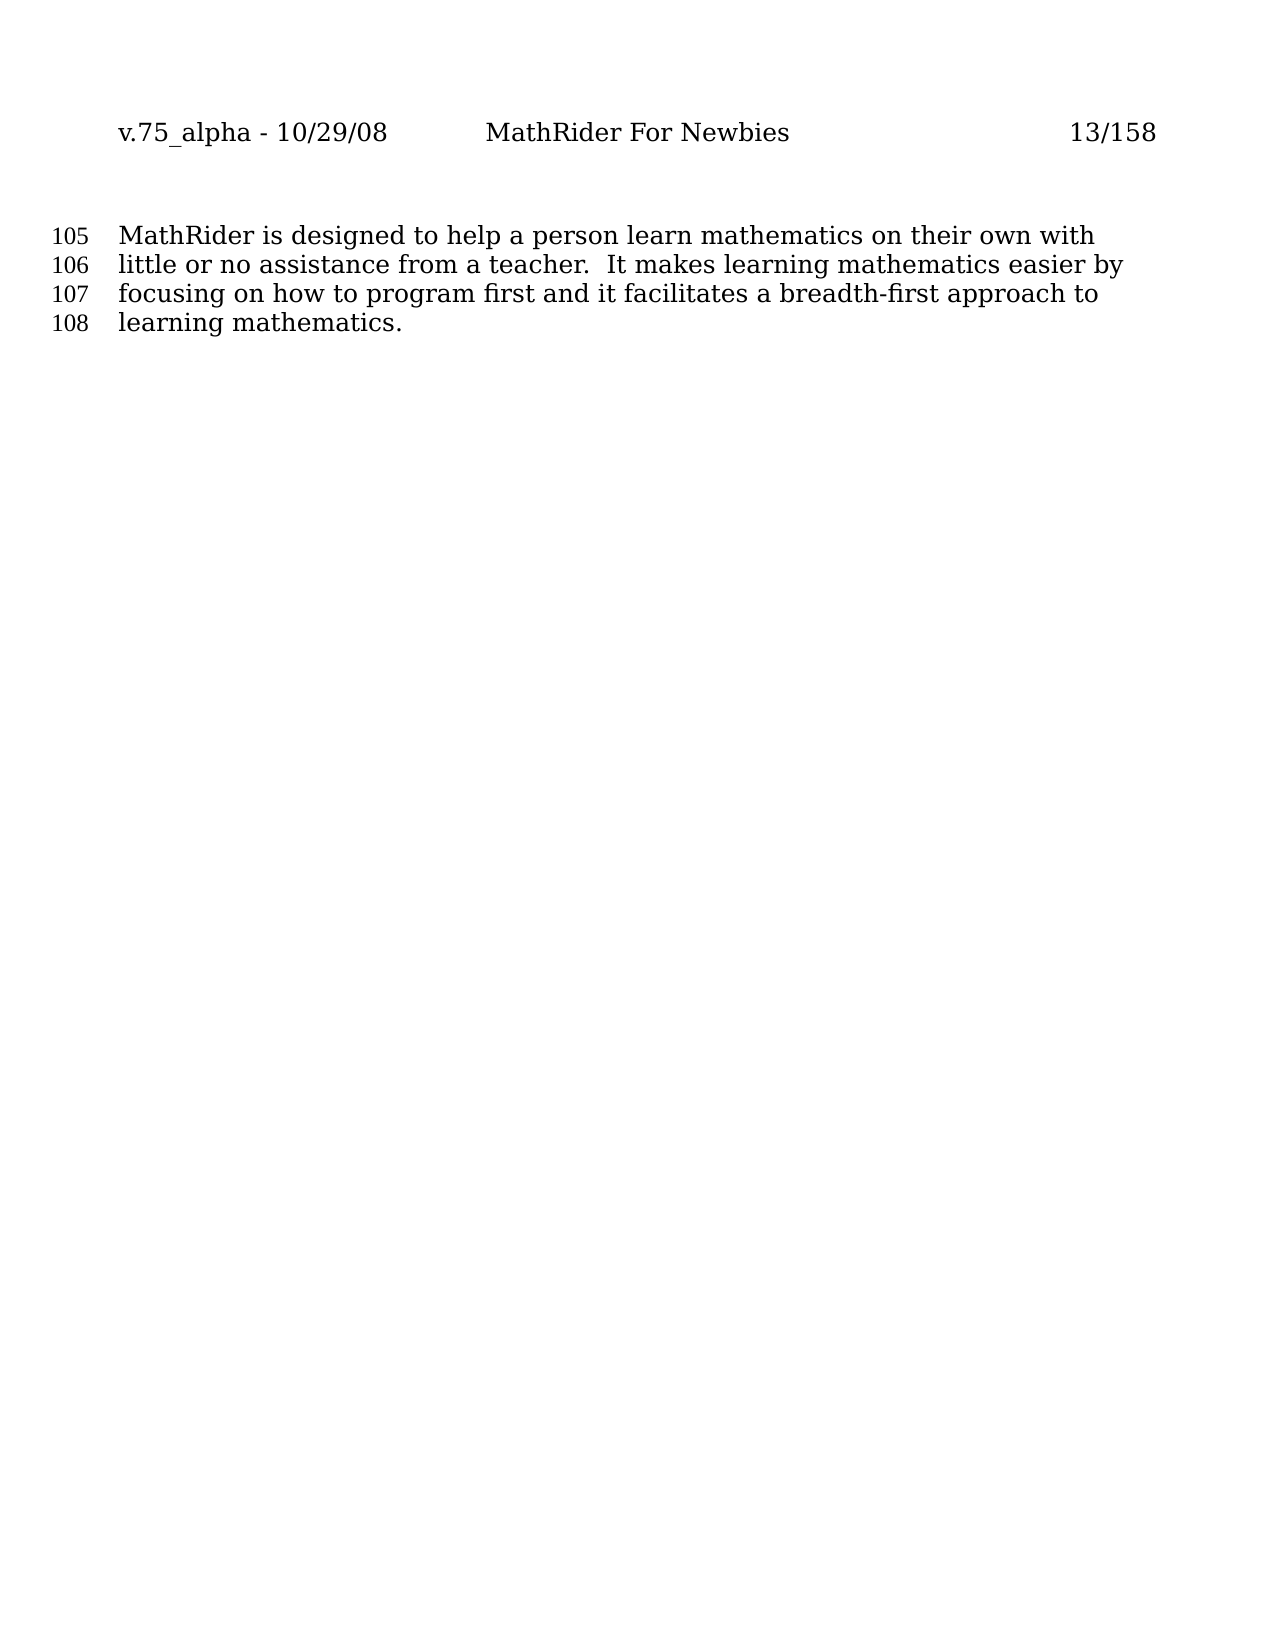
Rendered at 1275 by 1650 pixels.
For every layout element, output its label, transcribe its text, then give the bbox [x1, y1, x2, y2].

text MathRider is designed to help a person learn mathematics on their own with little or no assistance from a teacher. It makes learning mathematics easier by focusing on how to program first and it facilitates a breadth-first approach to learning mathematics. [118, 221, 1157, 338]
